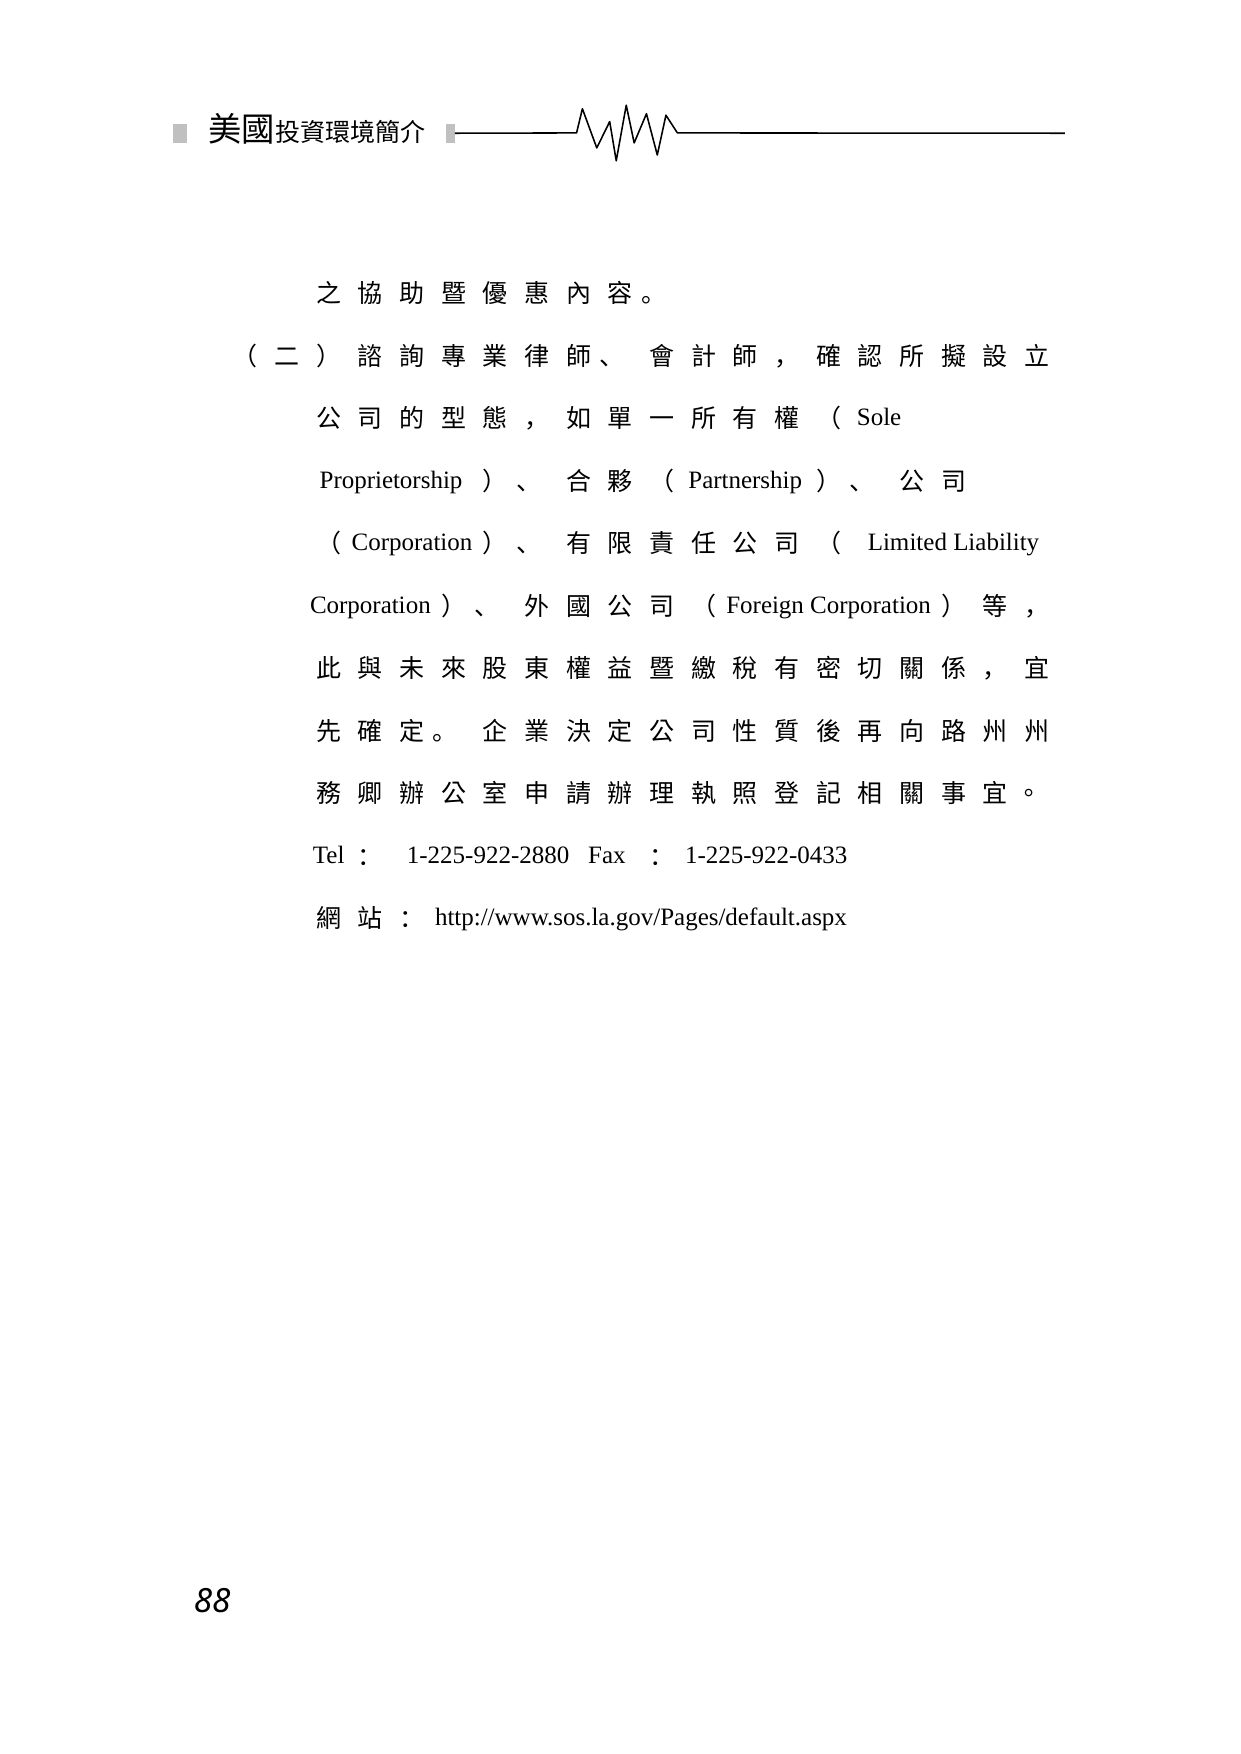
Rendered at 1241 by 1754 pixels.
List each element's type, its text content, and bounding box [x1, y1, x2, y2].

text 之協助暨優惠內容。 [207, 250, 1058, 313]
text Tel：1-225-922-2880 Fax：1-225-922-0433 [281, 813, 1058, 875]
text （二）諮詢專業律師、會計師，確認所擬設立公司的型態，如單一所有權（Sole Proprietorship）、合夥（Partnership）、公司（Corporation）、有限責任公司（Limited Liability Corporation）、外國公司（Foreign Corporation）等，此與未來股東權益暨繳稅有密切關係，宜先確定。企業決定公司性質後再向路州州務卿辦公室申請辦理執照登記相關事宜。 [207, 313, 1058, 813]
text 網站：http://www.sos.la.gov/Pages/default.aspx [281, 875, 1058, 938]
